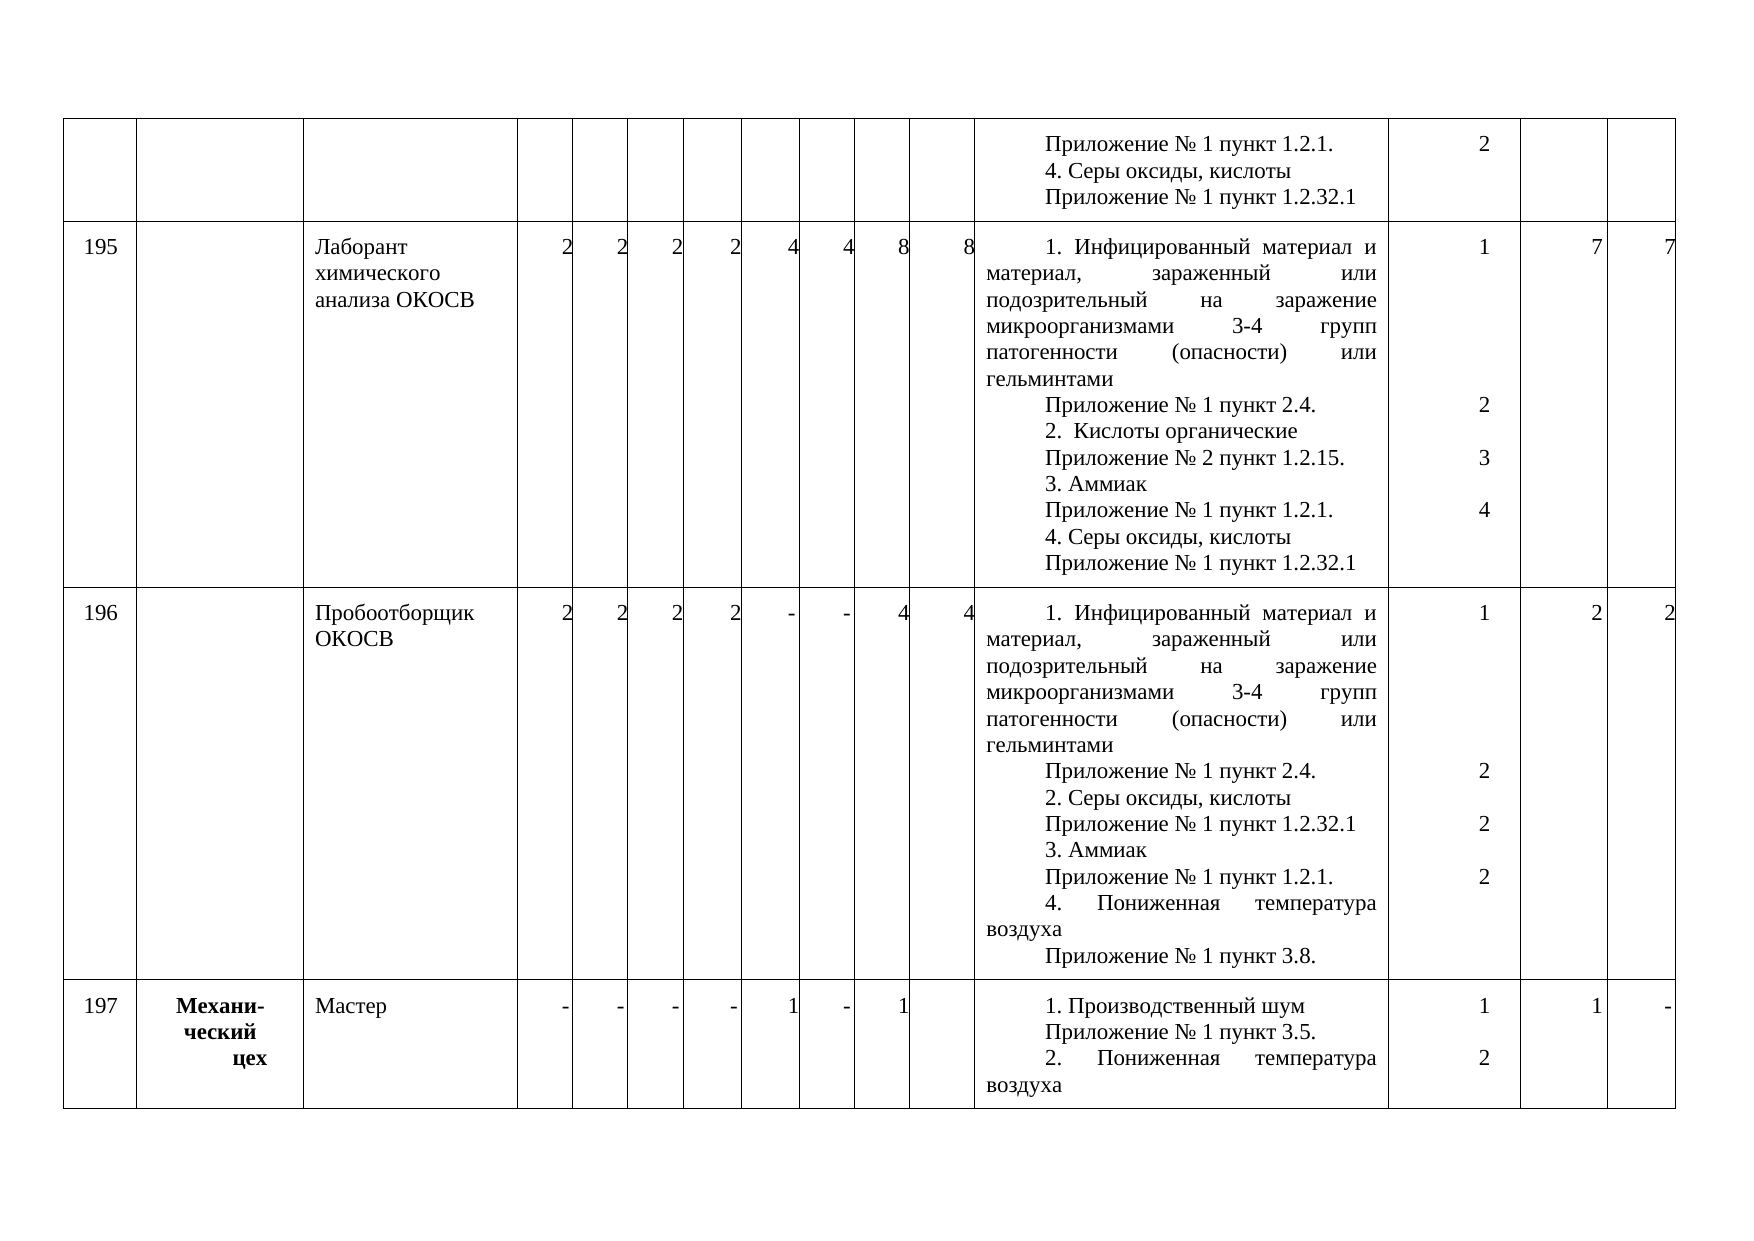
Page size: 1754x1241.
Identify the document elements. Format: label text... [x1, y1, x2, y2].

table_cell [137, 588, 303, 979]
table_cell 1. Инфицированный материал и материал, зараженный или подозрительный на заражение микроорганизмами 3-4 групп патогенности (опасности) или гельминтами Приложение № 1 пункт 2.4. 2. Серы оксиды, кислоты Приложение № 1 пункт 1.2.32.1 3. Аммиак Приложение № 1 пункт 1.2.1. 4. Пониженная температура воздуха Приложение № 1 пункт 3.8. [975, 588, 1388, 979]
table_cell 197 [64, 980, 136, 1108]
table_cell 196 [64, 588, 136, 979]
table_cell [304, 119, 517, 221]
table_cell 1. Инфицированный материал и материал, зараженный или подозрительный на заражение микроорганизмами 3-4 групп патогенности (опасности) или гельминтами Приложение № 1 пункт 2.4. 2. Кислоты органические Приложение № 2 пункт 1.2.15. 3. Аммиак Приложение № 1 пункт 1.2.1. 4. Серы оксиды, кислоты Приложение № 1 пункт 1.2.32.1 [975, 222, 1388, 587]
table_cell 1 [1521, 980, 1607, 1108]
table_cell 1 [742, 980, 799, 1108]
table_cell [855, 119, 909, 221]
table_cell 195 [64, 222, 136, 587]
table_cell - [628, 119, 683, 221]
table_cell - [684, 119, 741, 221]
table_cell 2 [1608, 588, 1675, 979]
table_cell 2 [1389, 119, 1520, 221]
table_cell 2 [573, 222, 627, 587]
table_cell - [684, 980, 741, 1108]
table_cell - [518, 980, 572, 1108]
table_cell - [573, 980, 627, 1108]
table_cell 4 [742, 222, 799, 587]
table_cell 1 [855, 980, 909, 1108]
table_cell 2 [684, 222, 741, 587]
table_cell [64, 119, 136, 221]
table_cell 2 [684, 588, 741, 979]
table_cell - [800, 980, 854, 1108]
table_cell 4 [800, 222, 854, 587]
table_cell 8 [910, 222, 974, 587]
table_cell Приложение № 1 пункт 1.2.1. 4. Серы оксиды, кислоты Приложение № 1 пункт 1.2.32.1 [975, 119, 1388, 221]
table_cell [910, 119, 974, 221]
table_cell 4 [910, 588, 974, 979]
table_cell [1521, 119, 1607, 221]
table_cell 2 [518, 588, 572, 979]
table_cell [910, 980, 974, 1108]
table_cell Лаборант химического анализа ОКОСВ [304, 222, 517, 587]
table_cell 1 2 3 4 [1389, 222, 1520, 587]
table_cell [137, 119, 303, 221]
table_cell Пробоотборщик ОКОСВ [304, 588, 517, 979]
table_cell 2 [1521, 588, 1607, 979]
table_cell 7 [1608, 222, 1675, 587]
table_cell Механи-ческий цех [137, 980, 303, 1108]
table_cell 8 [855, 222, 909, 587]
table_cell [742, 119, 799, 221]
table_cell 1 2 2 2 [1389, 588, 1520, 979]
table_cell [137, 222, 303, 587]
table_cell [800, 119, 854, 221]
table_cell 2 [573, 588, 627, 979]
table_cell 2 [628, 222, 683, 587]
table_cell - [573, 119, 627, 221]
table_cell - [628, 980, 683, 1108]
table_cell - [518, 119, 572, 221]
table_cell Мастер [304, 980, 517, 1108]
table_cell - [742, 588, 799, 979]
table_cell [1608, 119, 1675, 221]
table_cell - [800, 588, 854, 979]
table_cell 2 [628, 588, 683, 979]
table_cell - [1608, 980, 1675, 1108]
table_cell 7 [1521, 222, 1607, 587]
table_cell 2 [518, 222, 572, 587]
table_cell 1 2 [1389, 980, 1520, 1108]
table_cell 4 [855, 588, 909, 979]
table_cell 1. Производственный шум Приложение № 1 пункт 3.5. 2. Пониженная температура воздуха [975, 980, 1388, 1108]
